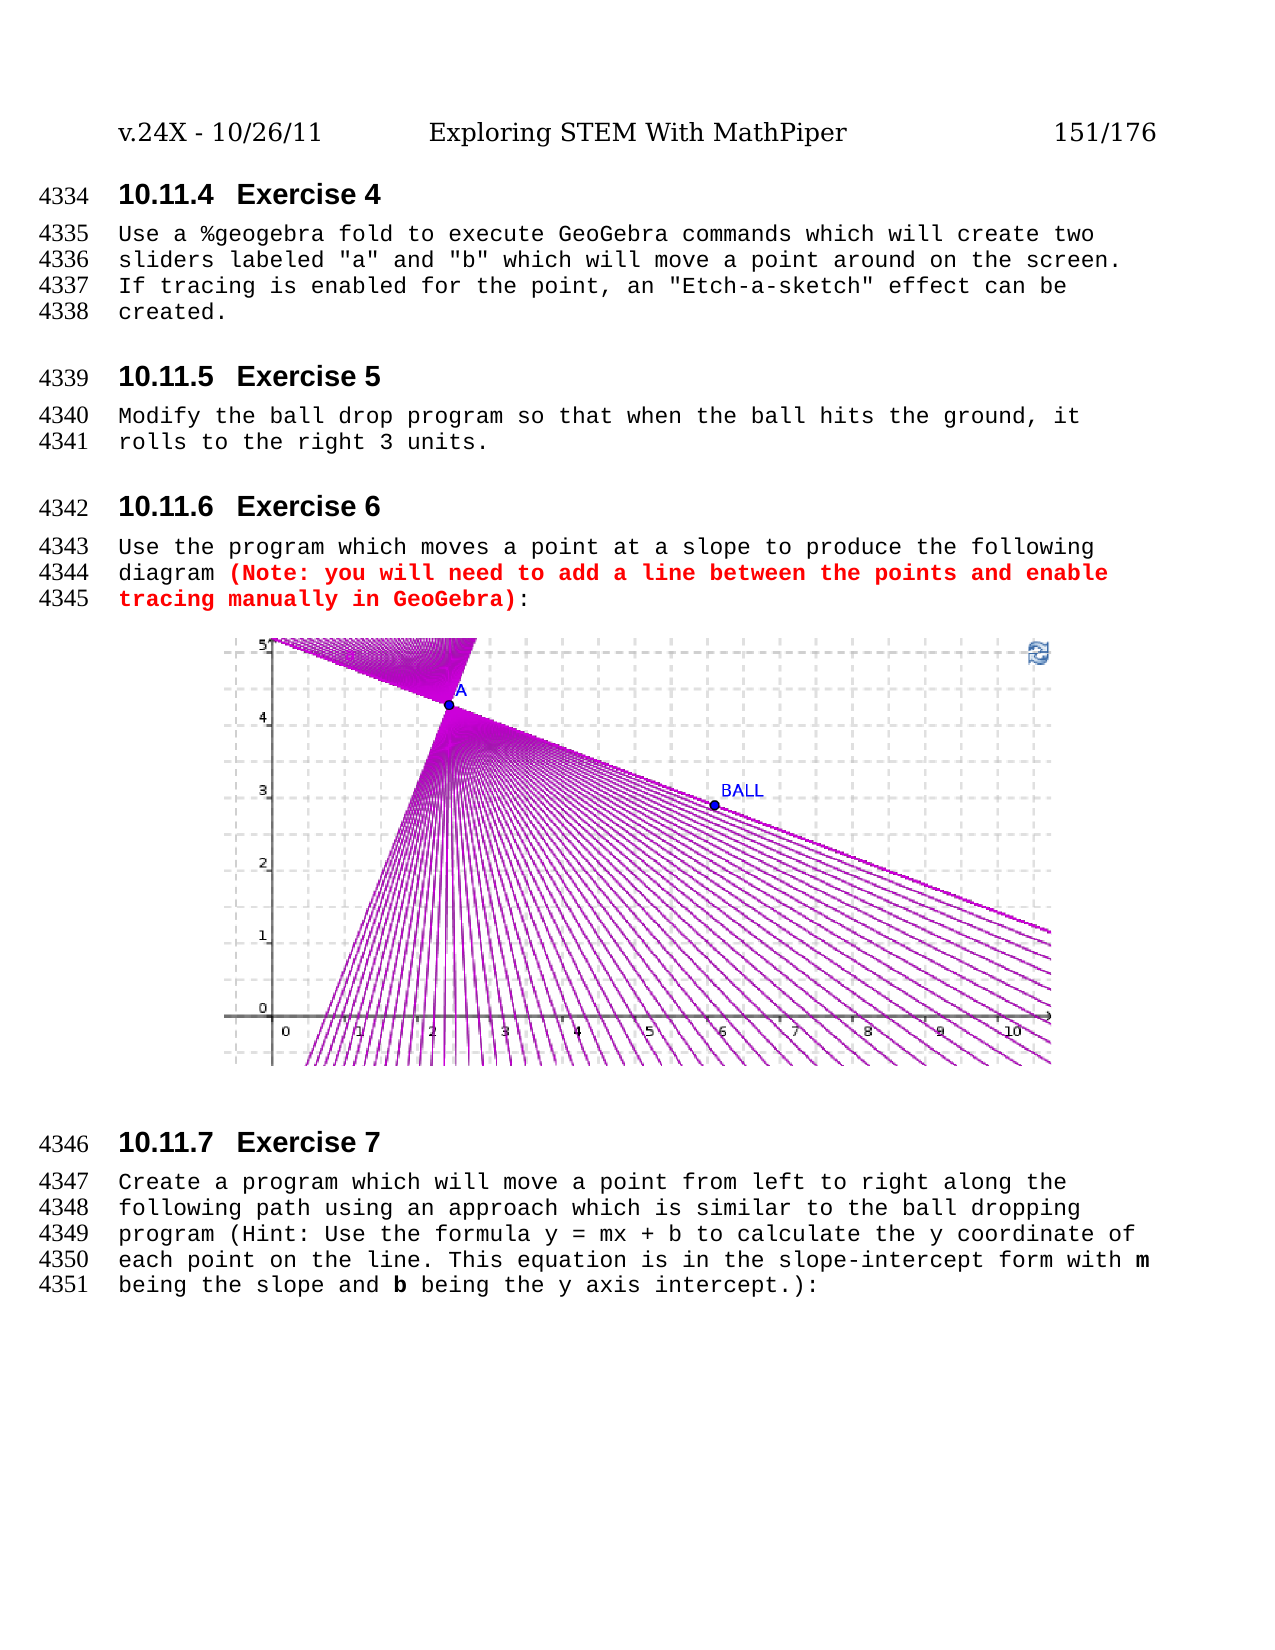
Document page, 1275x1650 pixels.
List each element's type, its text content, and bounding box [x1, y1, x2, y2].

picture [224, 638, 1052, 1066]
text Use the program which moves a point at a slope to produce the following diagram (Note: you will need to add a line between the points and enable tracing manually in GeoGebra): [118, 535, 1157, 613]
subtitle Exercise 4 [118, 177, 1157, 210]
subtitle Exercise 6 [118, 489, 1157, 523]
subtitle Exercise 5 [118, 359, 1157, 393]
text Use a %geogebra fold to execute GeoGebra commands which will create two sliders labeled "a" and "b" which will move a point around on the screen. If tracing is enabled for the point, an "Etch-a-sketch" effect can be created. [118, 222, 1157, 326]
text Create a program which will move a point from left to right along the following path using an approach which is similar to the ball dropping program (Hint: Use the formula y = mx + b to calculate the y coordinate of each point on the line. This equation is in the slope-intercept form with m being the slope and b being the y axis intercept.): [118, 1170, 1157, 1300]
text Modify the ball drop program so that when the ball hits the ground, it rolls to the right 3 units. [118, 404, 1157, 456]
subtitle Exercise 7 [118, 1124, 1157, 1158]
